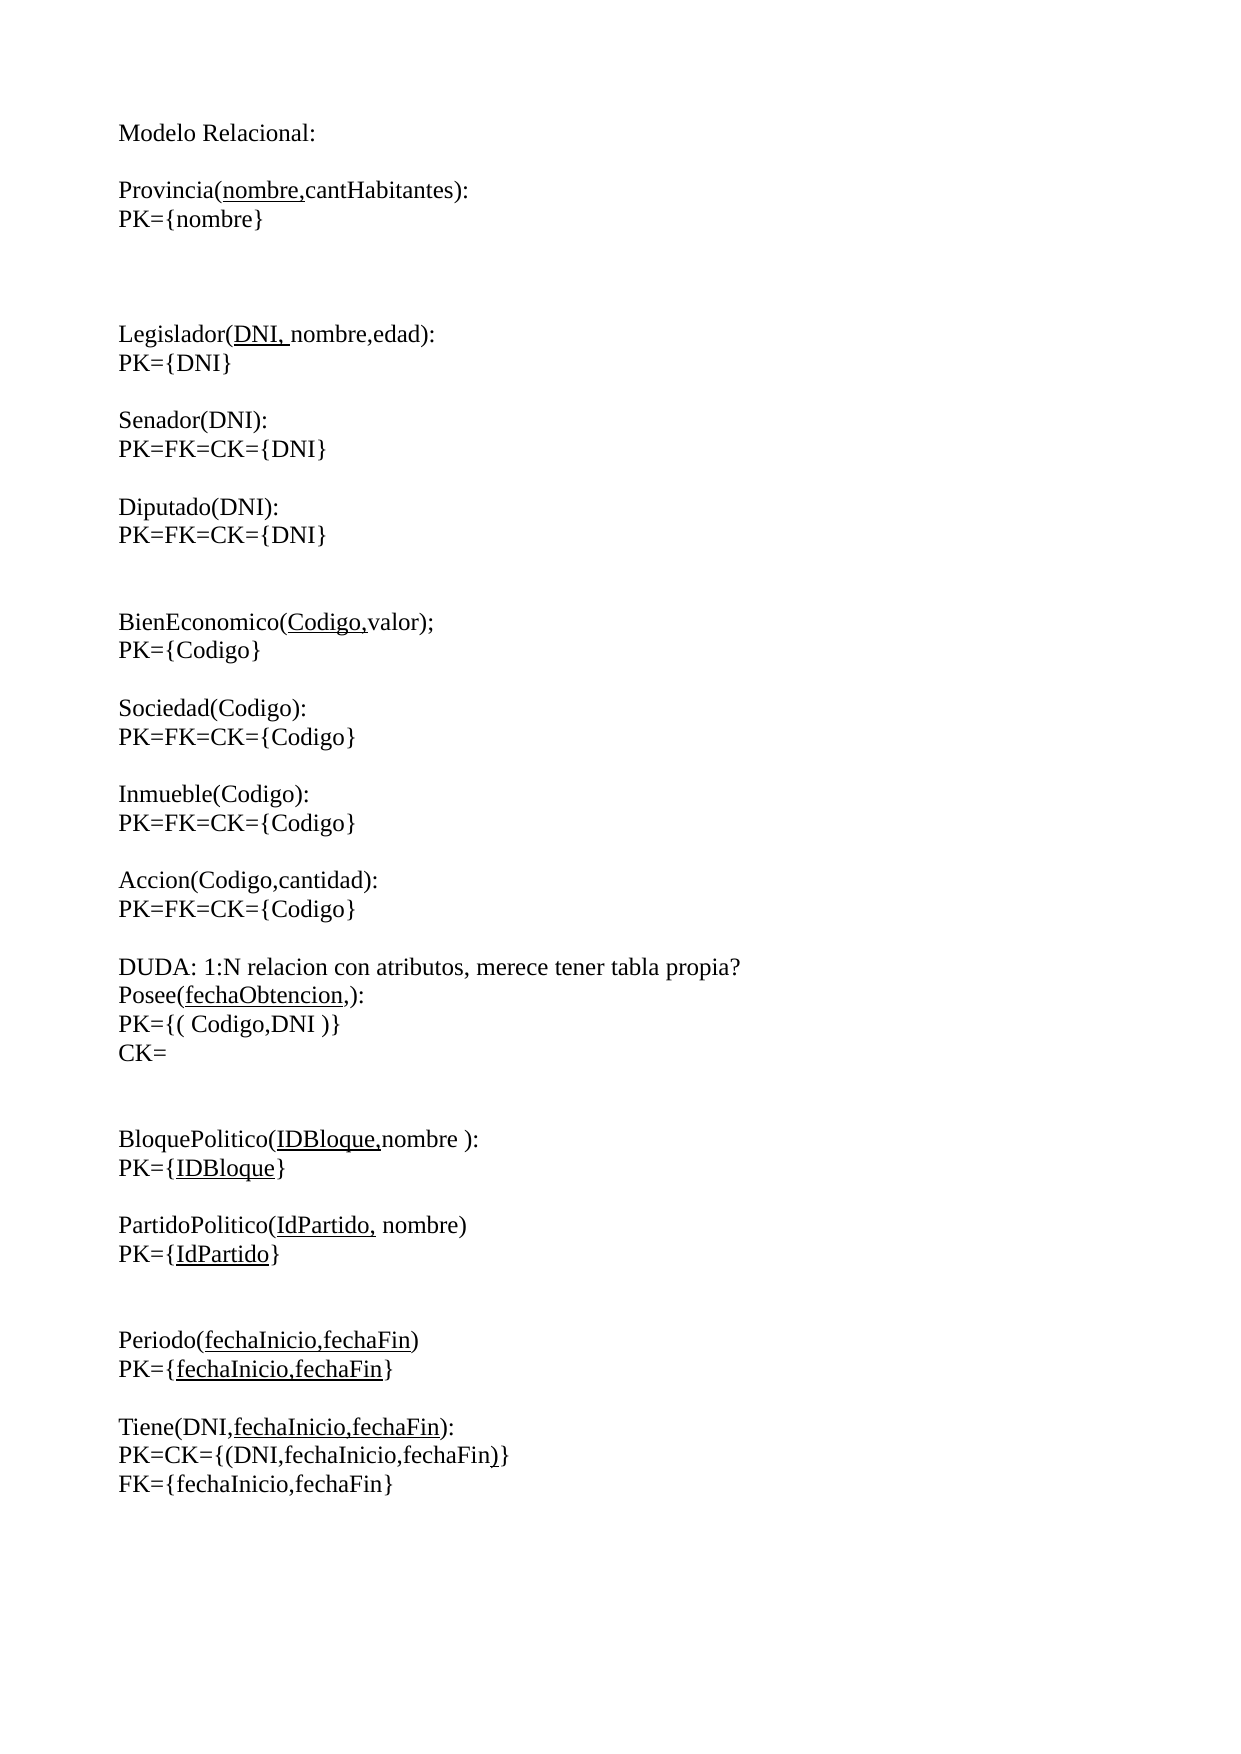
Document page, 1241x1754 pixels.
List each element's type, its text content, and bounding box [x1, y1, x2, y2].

text PK=FK=CK={DNI} [118, 434, 1122, 463]
text Sociedad(Codigo): [118, 693, 1122, 722]
text Inmueble(Codigo): [118, 779, 1122, 808]
text PK=FK=CK={Codigo} [118, 894, 1122, 923]
text Senador(DNI): [118, 406, 1122, 434]
text PK=CK={(DNI,fechaInicio,fechaFin)} [118, 1441, 1122, 1469]
text Tiene(DNI,fechaInicio,fechaFin): [118, 1412, 1122, 1441]
text Periodo(fechaInicio,fechaFin) [118, 1326, 1122, 1354]
text BienEconomico(Codigo,valor); [118, 607, 1122, 636]
text FK={fechaInicio,fechaFin} [118, 1469, 1122, 1498]
text PK={IdPartido} [118, 1239, 1122, 1268]
text PK=FK=CK={Codigo} [118, 808, 1122, 837]
text Diputado(DNI): [118, 463, 1122, 521]
text Modelo Relacional: [118, 118, 1122, 176]
text PartidoPolitico(IdPartido, nombre) [118, 1211, 1122, 1239]
text PK=FK=CK={DNI} [118, 521, 1122, 549]
text PK={fechaInicio,fechaFin} [118, 1354, 1122, 1383]
text PK={nombre} [118, 204, 1122, 233]
text Accion(Codigo,cantidad): [118, 866, 1122, 894]
text CK= [118, 1038, 1122, 1067]
text DUDA: 1:N relacion con atributos, merece tener tabla propia? [118, 952, 1122, 981]
text BloquePolitico(IDBloque,nombre ): [118, 1124, 1122, 1153]
text Posee(fechaObtencion,): PK={( Codigo,DNI )} [118, 981, 1122, 1038]
text PK={Codigo} [118, 636, 1122, 664]
text Legislador(DNI, nombre,edad): PK={DNI} [118, 319, 1122, 377]
text Provincia(nombre,cantHabitantes): [118, 176, 1122, 204]
text PK=FK=CK={Codigo} [118, 722, 1122, 751]
text PK={IDBloque} [118, 1153, 1122, 1182]
